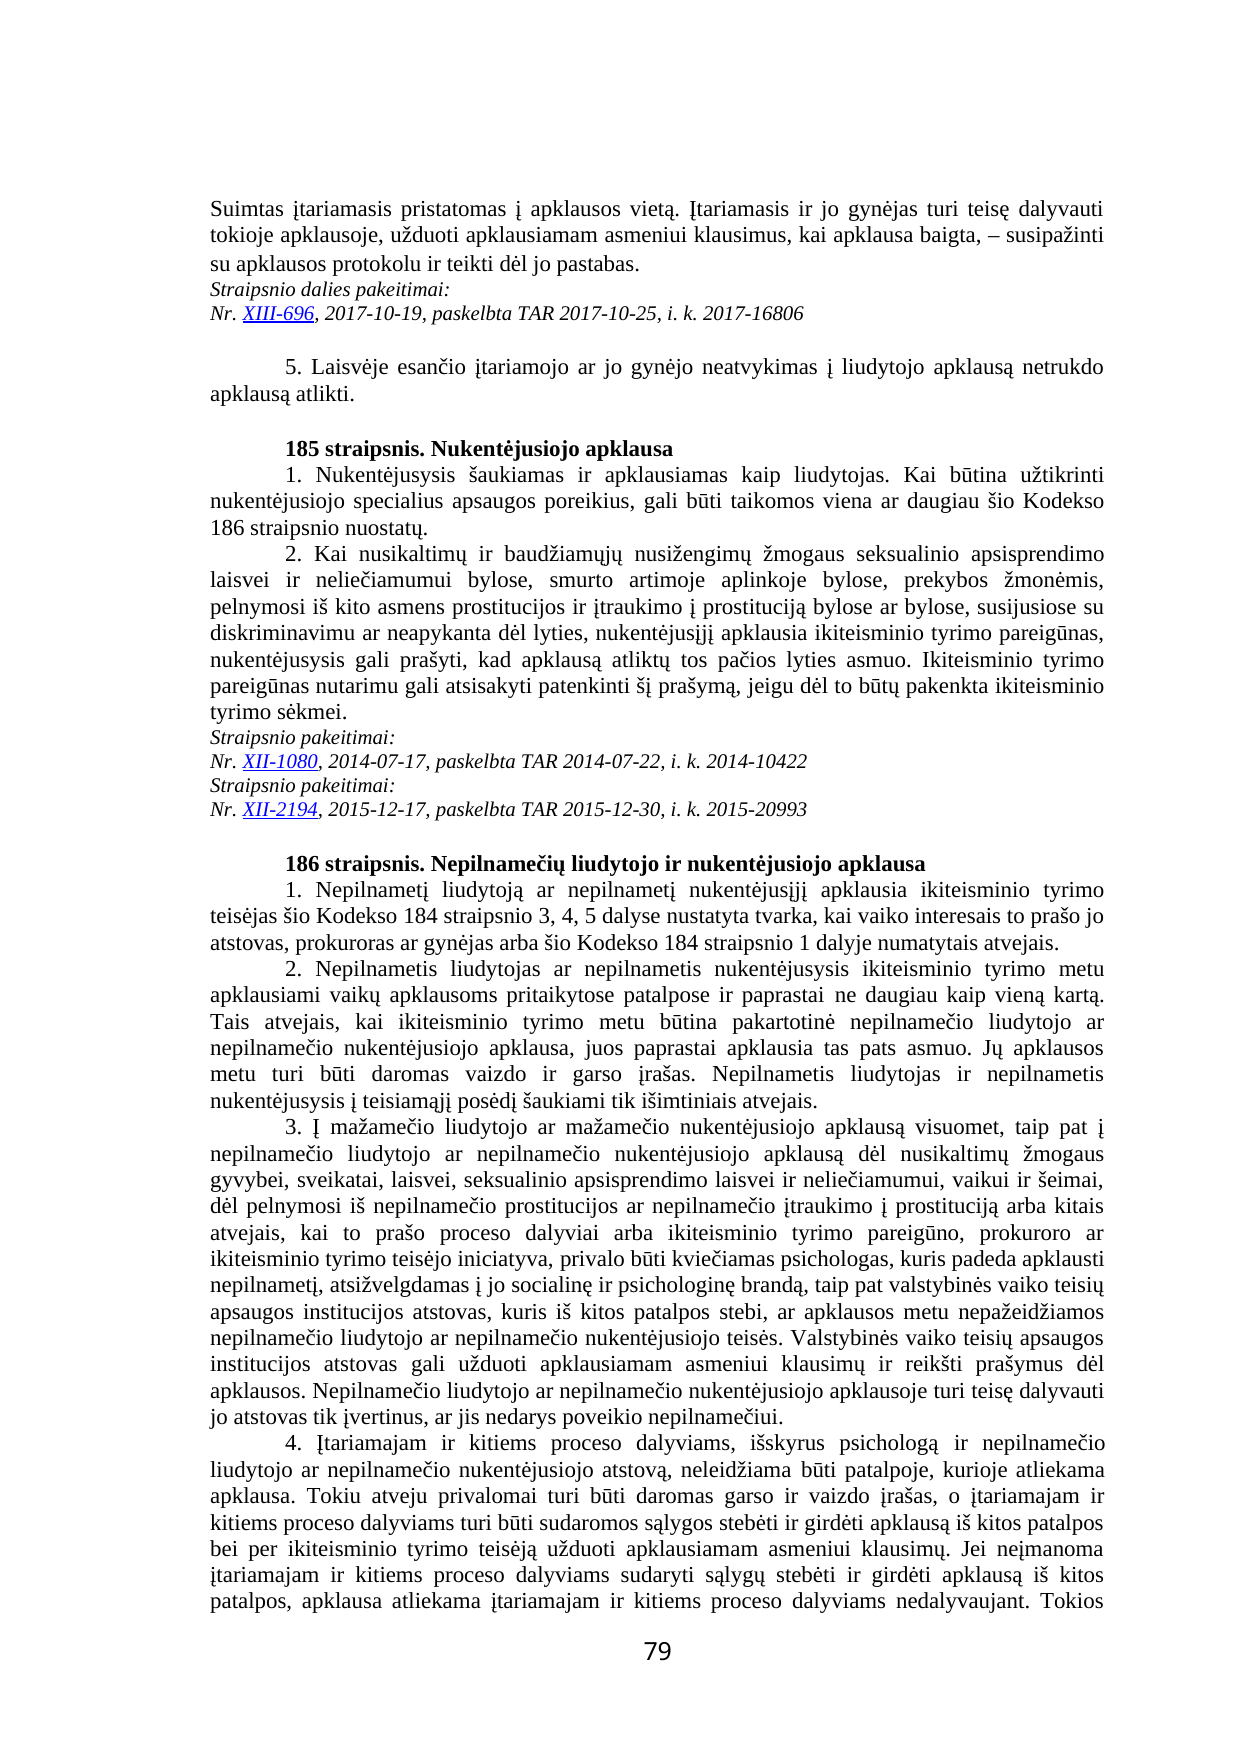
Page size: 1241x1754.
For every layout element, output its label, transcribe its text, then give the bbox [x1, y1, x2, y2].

text 4. Įtariamajam ir kitiems proceso dalyviams, išskyrus psichologą ir nepilnamečio liudytojo ar nepilnamečio nukentėjusiojo atstovą, neleidžiama būti patalpoje, kurioje atliekama apklausa. Tokiu atveju privalomai turi būti daromas garso ir vaizdo įrašas, o įtariamajam ir kitiems proceso dalyviams turi būti sudaromos sąlygos stebėti ir girdėti apklausą iš kitos patalpos bei per ikiteisminio tyrimo teisėją užduoti apklausiamam asmeniui klausimų. Jei neįmanoma įtariamajam ir kitiems proceso dalyviams sudaryti sąlygų stebėti ir girdėti apklausą iš kitos patalpos, apklausa atliekama įtariamajam ir kitiems proceso dalyviams nedalyvaujant. Tokios [210, 1429, 1106, 1614]
text Straipsnio pakeitimai: [210, 725, 1106, 749]
text Nr. XIII-696, 2017-10-19, paskelbta TAR 2017-10-25, i. k. 2017-16806 [210, 301, 1106, 324]
text 185 straipsnis. Nukentėjusiojo apklausa [210, 435, 1106, 461]
text Nr. XII-1080, 2014-07-17, paskelbta TAR 2014-07-22, i. k. 2014-10422 [210, 749, 1106, 773]
text 2. Kai nusikaltimų ir baudžiamųjų nusižengimų žmogaus seksualinio apsisprendimo laisvei ir neliečiamumui bylose, smurto artimoje aplinkoje bylose, prekybos žmonėmis, pelnymosi iš kito asmens prostitucijos ir įtraukimo į prostituciją bylose ar bylose, susijusiose su diskriminavimu ar neapykanta dėl lyties, nukentėjusįjį apklausia ikiteisminio tyrimo pareigūnas, nukentėjusysis gali prašyti, kad apklausą atliktų tos pačios lyties asmuo. Ikiteisminio tyrimo pareigūnas nutarimu gali atsisakyti patenkinti šį prašymą, jeigu dėl to būtų pakenkta ikiteisminio tyrimo sėkmei. [210, 540, 1106, 725]
text Straipsnio dalies pakeitimai: [210, 276, 1106, 301]
text 2. Nepilnametis liudytojas ar nepilnametis nukentėjusysis ikiteisminio tyrimo metu apklausiami vaikų apklausoms pritaikytose patalpose ir paprastai ne daugiau kaip vieną kartą. Tais atvejais, kai ikiteisminio tyrimo metu būtina pakartotinė nepilnamečio liudytojo ar nepilnamečio nukentėjusiojo apklausa, juos paprastai apklausia tas pats asmuo. Jų apklausos metu turi būti daromas vaizdo ir garso įrašas. Nepilnametis liudytojas ir nepilnametis nukentėjusysis į teisiamąjį posėdį šaukiami tik išimtiniais atvejais. [210, 955, 1106, 1113]
text 186 straipsnis. Nepilnamečių liudytojo ir nukentėjusiojo apklausa [210, 850, 1106, 876]
text 1. Nepilnametį liudytoją ar nepilnametį nukentėjusįjį apklausia ikiteisminio tyrimo teisėjas šio Kodekso 184 straipsnio 3, 4, 5 dalyse nustatyta tvarka, kai vaiko interesais to prašo jo atstovas, prokuroras ar gynėjas arba šio Kodekso 184 straipsnio 1 dalyje numatytais atvejais. [210, 876, 1106, 955]
text 5. Laisvėje esančio įtariamojo ar jo gynėjo neatvykimas į liudytojo apklausą netrukdo apklausą atlikti. [210, 353, 1106, 406]
text Straipsnio pakeitimai: [210, 773, 1106, 797]
text Nr. XII-2194, 2015-12-17, paskelbta TAR 2015-12-30, i. k. 2015-20993 [210, 797, 1106, 821]
text Suimtas įtariamasis pristatomas į apklausos vietą. Įtariamasis ir jo gynėjas turi teisę dalyvauti tokioje apklausoje, užduoti apklausiamam asmeniui klausimus, kai apklausa baigta, – susipažinti su apklausos protokolu ir teikti dėl jo pastabas. [210, 195, 1106, 276]
text 3. Į mažamečio liudytojo ar mažamečio nukentėjusiojo apklausą visuomet, taip pat į nepilnamečio liudytojo ar nepilnamečio nukentėjusiojo apklausą dėl nusikaltimų žmogaus gyvybei, sveikatai, laisvei, seksualinio apsisprendimo laisvei ir neliečiamumui, vaikui ir šeimai, dėl pelnymosi iš nepilnamečio prostitucijos ar nepilnamečio įtraukimo į prostituciją arba kitais atvejais, kai to prašo proceso dalyviai arba ikiteisminio tyrimo pareigūno, prokuroro ar ikiteisminio tyrimo teisėjo iniciatyva, privalo būti kviečiamas psichologas, kuris padeda apklausti nepilnametį, atsižvelgdamas į jo socialinę ir psichologinę brandą, taip pat valstybinės vaiko teisių apsaugos institucijos atstovas, kuris iš kitos patalpos stebi, ar apklausos metu nepažeidžiamos nepilnamečio liudytojo ar nepilnamečio nukentėjusiojo teisės. Valstybinės vaiko teisių apsaugos institucijos atstovas gali užduoti apklausiamam asmeniui klausimų ir reikšti prašymus dėl apklausos. Nepilnamečio liudytojo ar nepilnamečio nukentėjusiojo apklausoje turi teisę dalyvauti jo atstovas tik įvertinus, ar jis nedarys poveikio nepilnamečiui. [210, 1113, 1106, 1429]
text 1. Nukentėjusysis šaukiamas ir apklausiamas kaip liudytojas. Kai būtina užtikrinti nukentėjusiojo specialius apsaugos poreikius, gali būti taikomos viena ar daugiau šio Kodekso 186 straipsnio nuostatų. [210, 461, 1106, 540]
